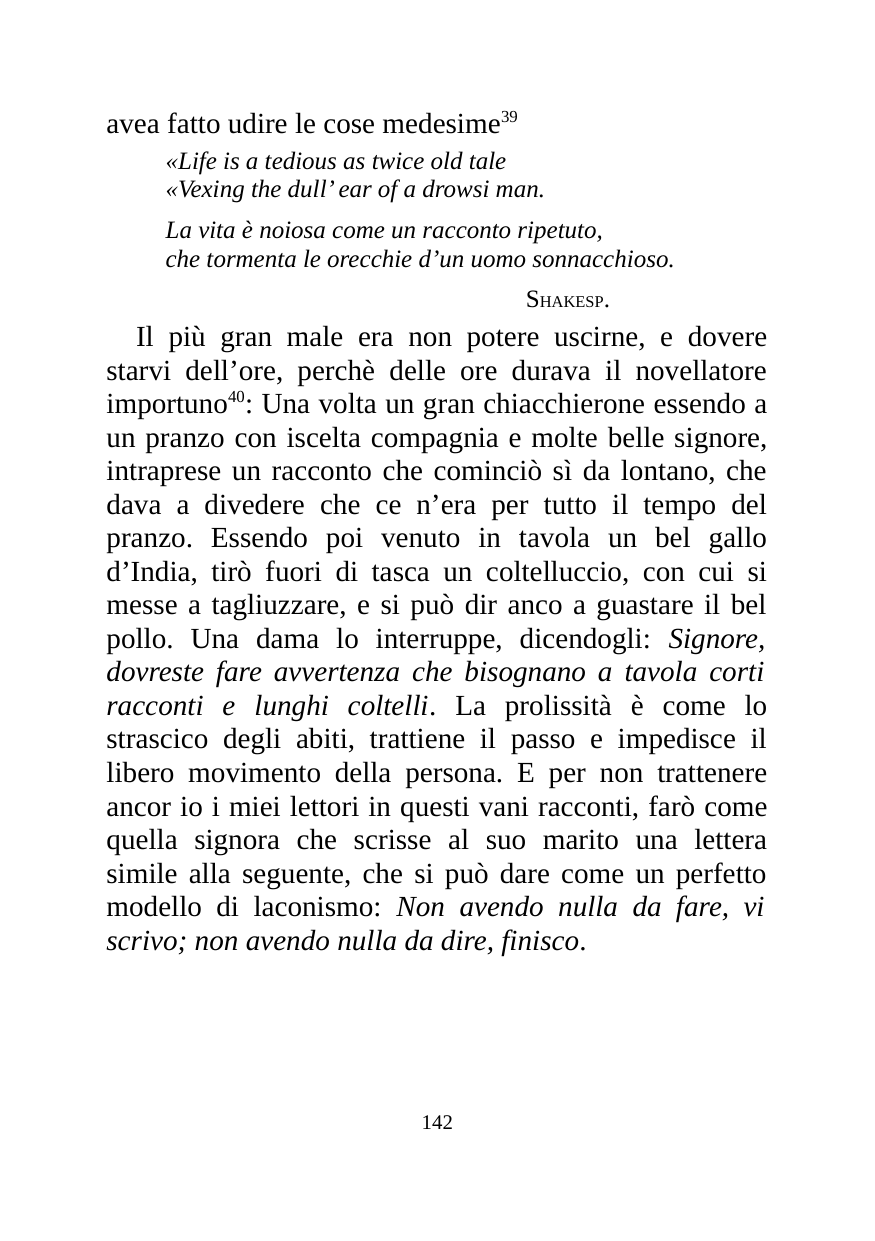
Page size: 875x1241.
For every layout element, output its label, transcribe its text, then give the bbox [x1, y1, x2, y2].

text Shakesp. [526, 284, 768, 313]
text avea fatto udire le cose medesime [106, 106, 768, 140]
text Il più gran male era non potere uscirne, e dovere starvi dell’ore, perchè delle ore durava il novellatore importuno: Una volta un gran chiacchierone essendo a un pranzo con iscelta compagnia e molte belle signore, intraprese un racconto che cominciò sì da lontano, che dava a divedere che ce n’era per tutto il tempo del pranzo. Essendo poi venuto in tavola un bel gallo d’India, tirò fuori di tasca un coltelluccio, con cui si messe a tagliuzzare, e si può dir anco a guastare il bel pollo. Una dama lo interruppe, dicendogli: Signore, dovreste fare avvertenza che bisognano a tavola corti racconti e lunghi coltelli. La prolissità è come lo strascico degli abiti, trattiene il passo e impedisce il libero movimento della persona. E per non trattenere ancor io i miei lettori in questi vani racconti, farò come quella signora che scrisse al suo marito una lettera simile alla seguente, che si può dare come un perfetto modello di laconismo: Non avendo nulla da fare, vi scrivo; non avendo nulla da dire, finisco. [106, 319, 768, 956]
text «Life is a tedious as twice old tale «Vexing the dull’ ear of a drowsi man. [165, 146, 768, 203]
text La vita è noiosa come un racconto ripetuto, che tormenta le orecchie d’un uomo sonnacchioso. [165, 215, 768, 273]
